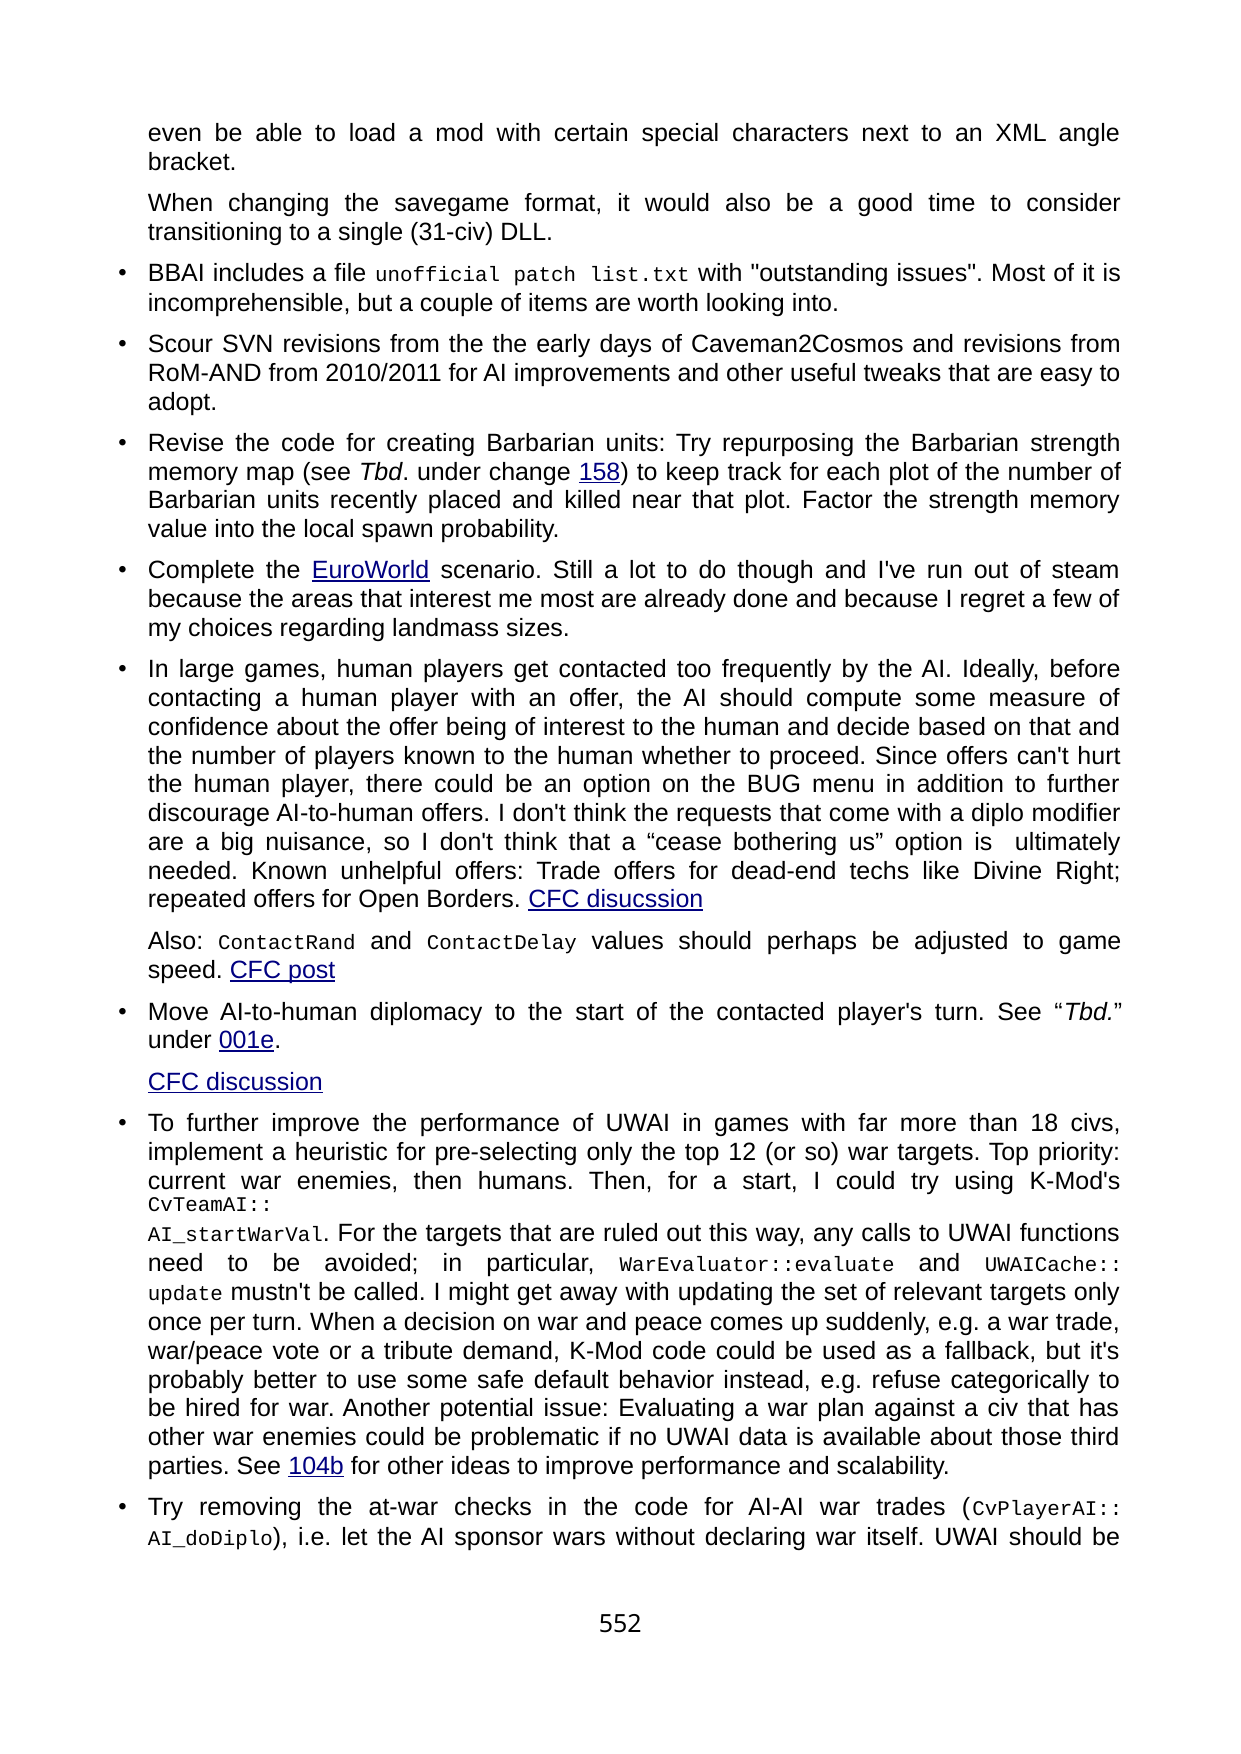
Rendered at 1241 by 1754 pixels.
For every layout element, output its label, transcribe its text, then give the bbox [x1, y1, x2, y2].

list Try removing the at-war checks in the code for AI-AI war trades (CvPlayerAI:: AI_doDiplo), i.e. let the AI sponsor wars without declaring war itself. UWAI should be [118, 1492, 1122, 1551]
list Scour SVN revisions from the the early days of Caveman2Cosmos and revisions from RoM-AND from 2010/2011 for AI improvements and other useful tweaks that are easy to adopt. [118, 329, 1122, 415]
list To further improve the performance of UWAI in games with far more than 18 civs, implement a heuristic for pre-selecting only the top 12 (or so) war targets. Top priority: current war enemies, then humans. Then, for a start, I could try using K-Mod's CvTeamAI:: AI_startWarVal. For the targets that are ruled out this way, any calls to UWAI functions need to be avoided; in particular, WarEvaluator::evaluate and UWAICache:: update mustn't be called. I might get away with updating the set of relevant targets only once per turn. When a decision on war and peace comes up suddenly, e.g. a war trade, war/peace vote or a tribute demand, K-Mod code could be used as a fallback, but it's probably better to use some safe default behavior instead, e.g. refuse categorically to be hired for war. Another potential issue: Evaluating a war plan against a civ that has other war enemies could be problematic if no UWAI data is available about those third parties. See 104b for other ideas to improve performance and scalability. [118, 1108, 1122, 1479]
list When changing the savegame format, it would also be a good time to consider transitioning to a single (31-civ) DLL. [118, 188, 1122, 246]
list even be able to load a mod with certain special characters next to an XML angle bracket. [118, 118, 1122, 176]
list Move AI-to-human diplomacy to the start of the contacted player's turn. See “Tbd.” under 001e. [118, 997, 1122, 1054]
list Revise the code for creating Barbarian units: Try repurposing the Barbarian strength memory map (see Tbd. under change 158) to keep track for each plot of the number of Barbarian units recently placed and killed near that plot. Factor the strength memory value into the local spawn probability. [118, 428, 1122, 543]
list Complete the EuroWorld scenario. Still a lot to do though and I've run out of steam because the areas that interest me most are already done and because I regret a few of my choices regarding landmass sizes. [118, 556, 1122, 642]
list In large games, human players get contacted too frequently by the AI. Ideally, before contacting a human player with an offer, the AI should compute some measure of confidence about the offer being of interest to the human and decide based on that and the number of players known to the human whether to proceed. Since offers can't hurt the human player, there could be an option on the BUG menu in addition to further discourage AI-to-human offers. I don't think the requests that come with a diplo modifier are a big nuisance, so I don't think that a “cease bothering us” option is ultimately needed. Known unhelpful offers: Trade offers for dead-end techs like Divine Right; repeated offers for Open Borders. CFC disucssion [118, 654, 1122, 913]
list CFC discussion [118, 1067, 1122, 1096]
list Also: ContactRand and ContactDelay values should perhaps be adjusted to game speed. CFC post [118, 926, 1122, 984]
list BBAI includes a file unofficial patch list.txt with "outstanding issues". Most of it is incomprehensible, but a couple of items are worth looking into. [118, 258, 1122, 317]
